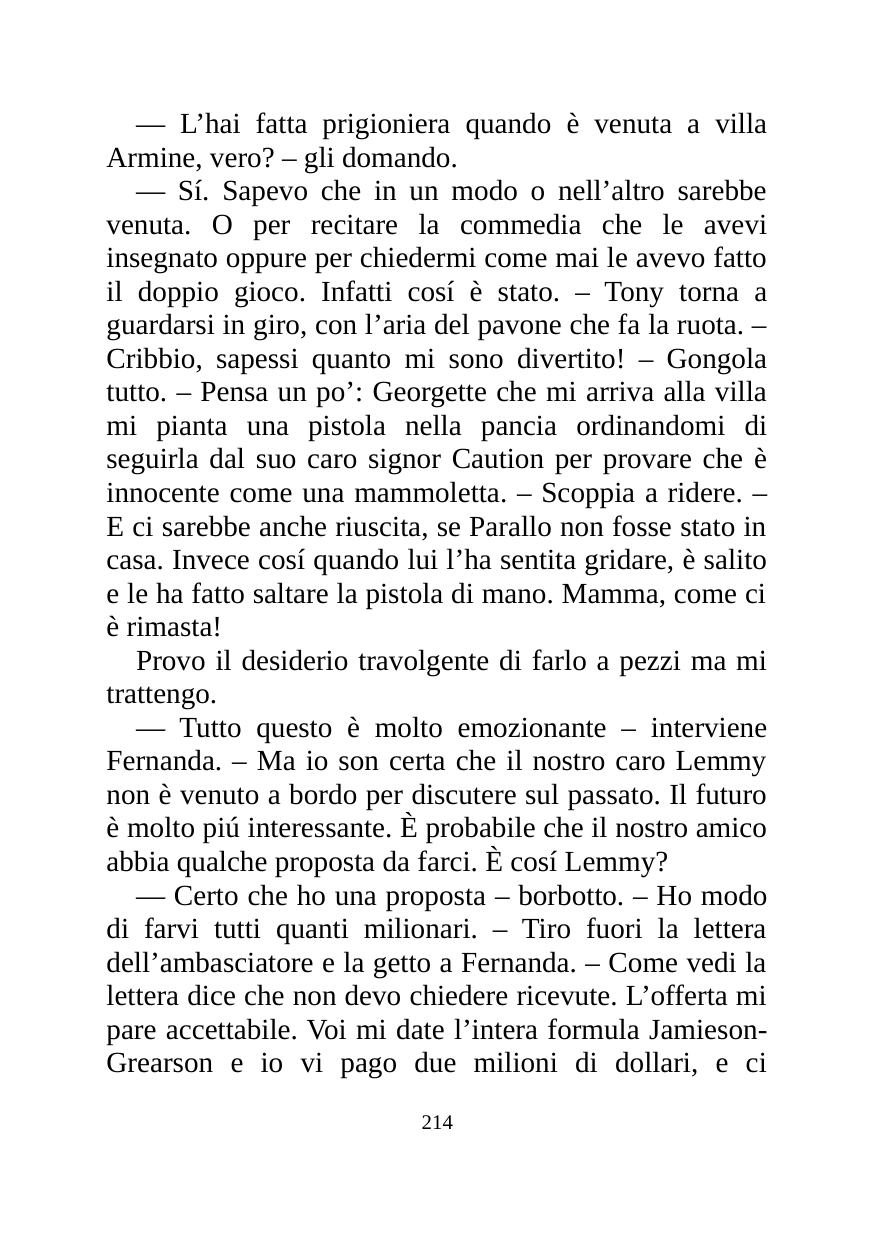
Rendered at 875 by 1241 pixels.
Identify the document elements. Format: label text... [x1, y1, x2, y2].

text — Certo che ho una proposta – borbotto. – Ho modo di farvi tutti quanti milionari. – Tiro fuori la lettera dell’ambasciatore e la getto a Fernanda. – Come vedi la lettera dice che non devo chiedere ricevute. L’offerta mi pare accettabile. Voi mi date l’intera formula Jamieson-Grearson e io vi pago due milioni di dollari, e ci [106, 878, 768, 1079]
text — Sí. Sapevo che in un modo o nell’altro sarebbe venuta. O per recitare la commedia che le avevi insegnato oppure per chiedermi come mai le avevo fatto il doppio gioco. Infatti cosí è stato. – Tony torna a guardarsi in giro, con l’aria del pavone che fa la ruota. – Cribbio, sapessi quanto mi sono divertito! – Gongola tutto. – Pensa un po’: Georgette che mi arriva alla villa mi pianta una pistola nella pancia ordinandomi di seguirla dal suo caro signor Caution per provare che è innocente come una mammoletta. – Scoppia a ridere. – E ci sarebbe anche riuscita, se Parallo non fosse stato in casa. Invece cosí quando lui l’ha sentita gridare, è salito e le ha fatto saltare la pistola di mano. Mamma, come ci è rimasta! [106, 173, 768, 643]
text — L’hai fatta prigioniera quando è venuta a villa Armine, vero? – gli domando. [106, 106, 768, 173]
text — Tutto questo è molto emozionante – interviene Fernanda. – Ma io son certa che il nostro caro Lemmy non è venuto a bordo per discutere sul passato. Il futuro è molto piú interessante. È probabile che il nostro amico abbia qualche proposta da farci. È cosí Lemmy? [106, 710, 768, 878]
text Provo il desiderio travolgente di farlo a pezzi ma mi trattengo. [106, 643, 768, 710]
